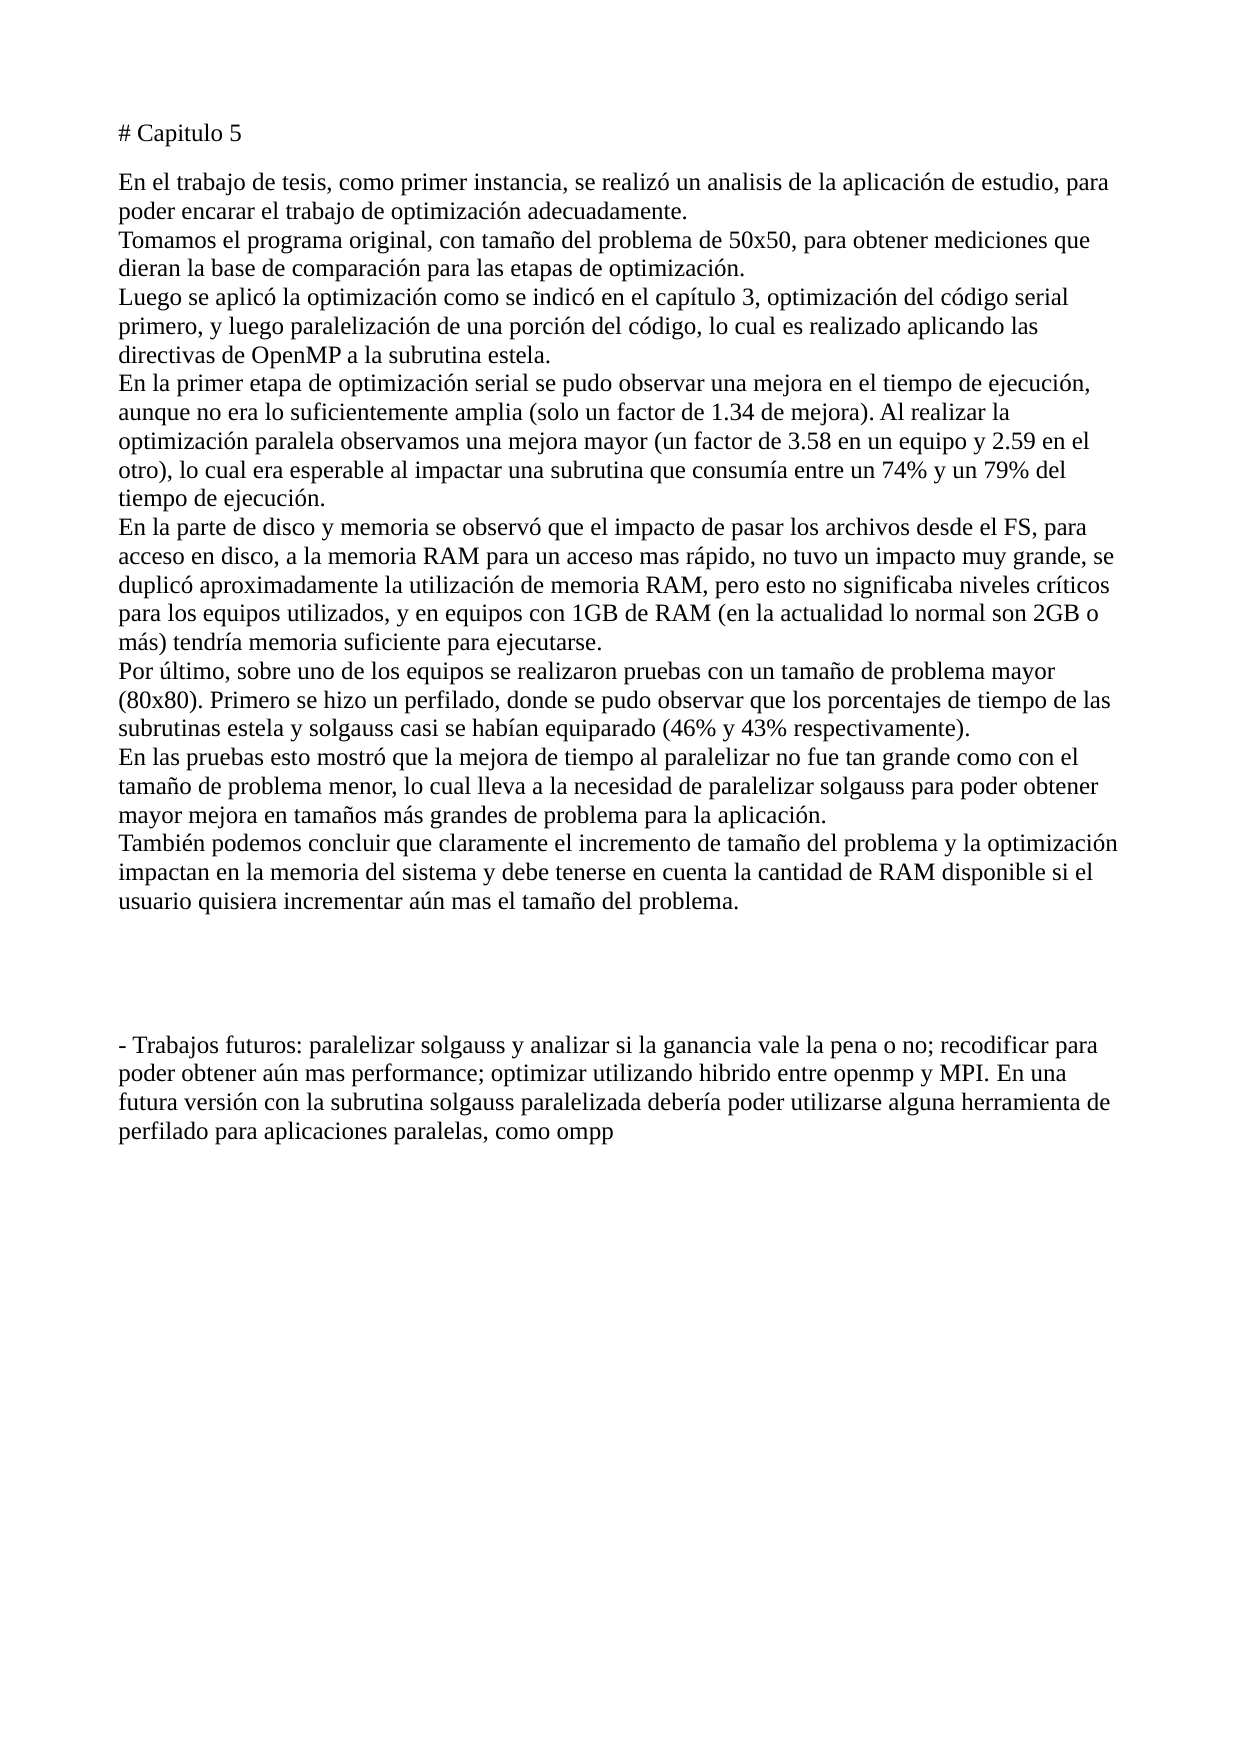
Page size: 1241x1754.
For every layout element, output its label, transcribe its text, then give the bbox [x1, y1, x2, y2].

text Tomamos el programa original, con tamaño del problema de 50x50, para obtener mediciones que dieran la base de comparación para las etapas de optimización. [118, 225, 1122, 282]
text Luego se aplicó la optimización como se indicó en el capítulo 3, optimización del código serial primero, y luego paralelización de una porción del código, lo cual es realizado aplicando las directivas de OpenMP a la subrutina estela. [118, 282, 1122, 368]
text En la primer etapa de optimización serial se pudo observar una mejora en el tiempo de ejecución, aunque no era lo suficientemente amplia (solo un factor de 1.34 de mejora). Al realizar la optimización paralela observamos una mejora mayor (un factor de 3.58 en un equipo y 2.59 en el otro), lo cual era esperable al impactar una subrutina que consumía entre un 74% y un 79% del tiempo de ejecución. [118, 368, 1122, 512]
text En las pruebas esto mostró que la mejora de tiempo al paralelizar no fue tan grande como con el tamaño de problema menor, lo cual lleva a la necesidad de paralelizar solgauss para poder obtener mayor mejora en tamaños más grandes de problema para la aplicación. [118, 742, 1122, 828]
text Por último, sobre uno de los equipos se realizaron pruebas con un tamaño de problema mayor (80x80). Primero se hizo un perfilado, donde se pudo observar que los porcentajes de tiempo de las subrutinas estela y solgauss casi se habían equiparado (46% y 43% respectivamente). [118, 656, 1122, 742]
text En el trabajo de tesis, como primer instancia, se realizó un analisis de la aplicación de estudio, para poder encarar el trabajo de optimización adecuadamente. [118, 167, 1122, 225]
text - Trabajos futuros: paralelizar solgauss y analizar si la ganancia vale la pena o no; recodificar para poder obtener aún mas performance; optimizar utilizando hibrido entre openmp y MPI. En una futura versión con la subrutina solgauss paralelizada debería poder utilizarse alguna herramienta de perfilado para aplicaciones paralelas, como ompp [118, 1030, 1122, 1145]
text También podemos concluir que claramente el incremento de tamaño del problema y la optimización impactan en la memoria del sistema y debe tenerse en cuenta la cantidad de RAM disponible si el usuario quisiera incrementar aún mas el tamaño del problema. [118, 828, 1122, 915]
text # Capitulo 5 [118, 118, 1122, 147]
text En la parte de disco y memoria se observó que el impacto de pasar los archivos desde el FS, para acceso en disco, a la memoria RAM para un acceso mas rápido, no tuvo un impacto muy grande, se duplicó aproximadamente la utilización de memoria RAM, pero esto no significaba niveles críticos para los equipos utilizados, y en equipos con 1GB de RAM (en la actualidad lo normal son 2GB o más) tendría memoria suficiente para ejecutarse. [118, 512, 1122, 656]
